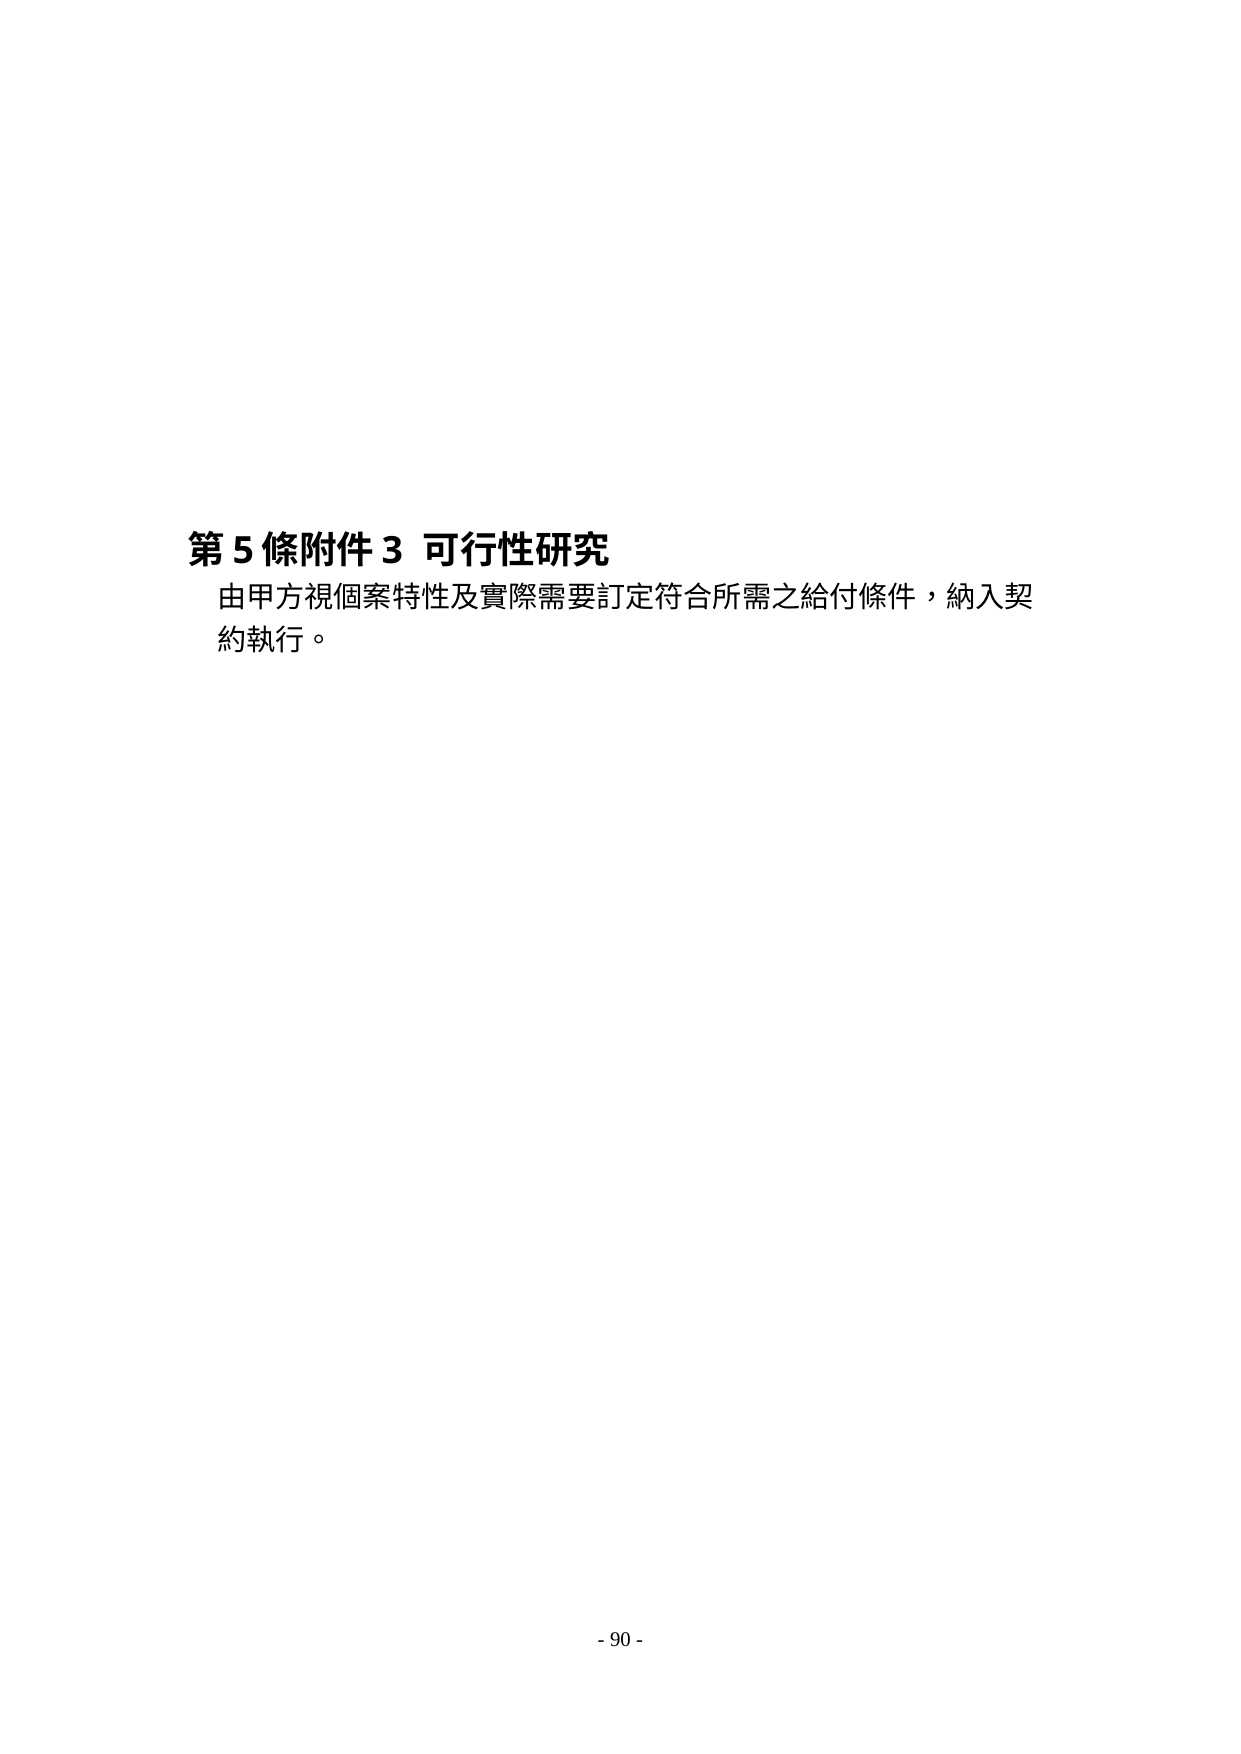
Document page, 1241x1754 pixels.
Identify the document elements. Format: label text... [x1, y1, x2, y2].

text 第5條附件3 可行性研究 [187, 522, 1053, 574]
text 由甲方視個案特性及實際需要訂定符合所需之給付條件，納入契約執行。 [217, 574, 1053, 658]
